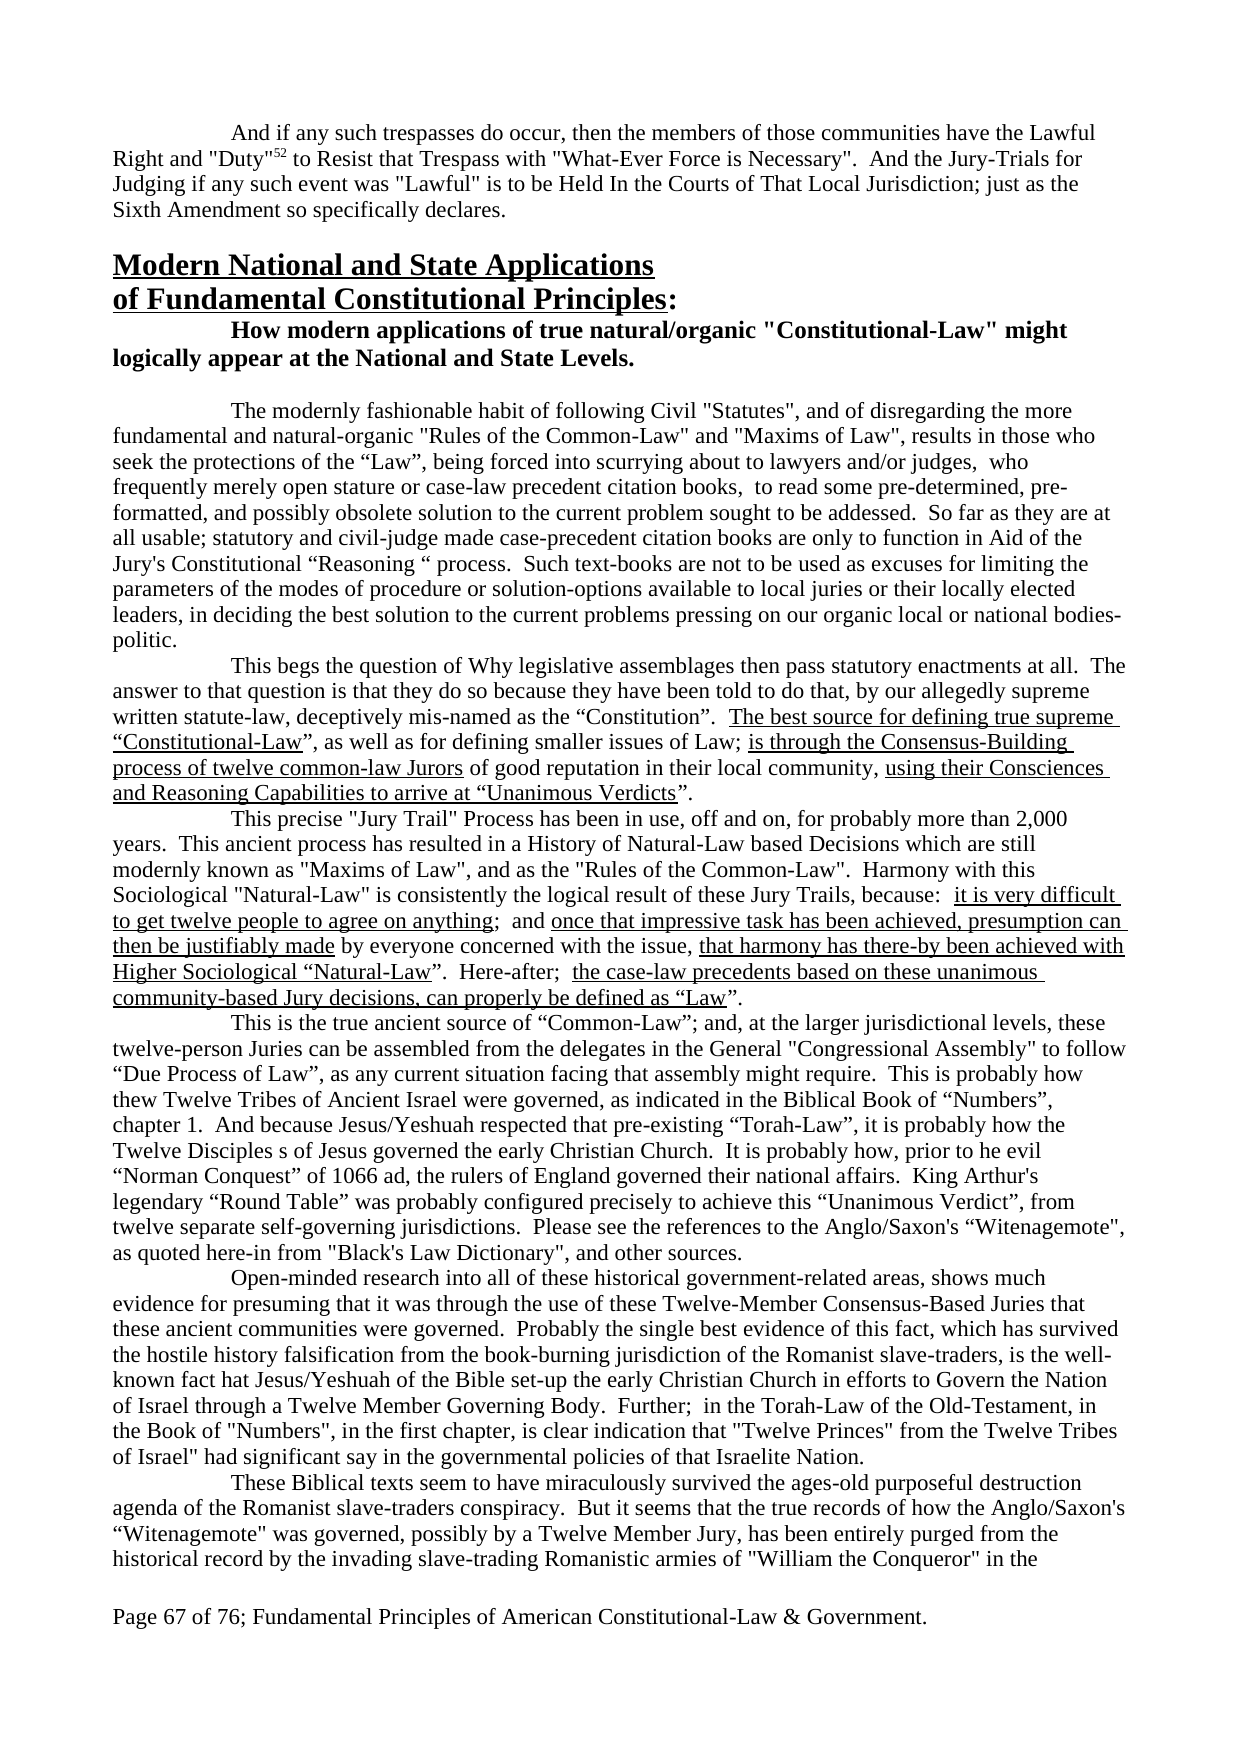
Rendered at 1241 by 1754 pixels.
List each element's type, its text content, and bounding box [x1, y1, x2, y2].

text Open-minded research into all of these historical government-related areas, shows much evidence for presuming that it was through the use of these Twelve-Member Consensus-Based Juries that these ancient communities were governed. Probably the single best evidence of this fact, which has survived the hostile history falsification from the book-burning jurisdiction of the Romanist slave-traders, is the well-known fact hat Jesus/Yeshuah of the Bible set-up the early Christian Church in efforts to Govern the Nation of Israel through a Twelve Member Governing Body. Further; in the Torah-Law of the Old-Testament, in the Book of "Numbers", in the first chapter, is clear indication that "Twelve Princes" from the Twelve Tribes of Israel" had significant say in the governmental policies of that Israelite Nation. [112, 1265, 1128, 1469]
text These Biblical texts seem to have miraculously survived the ages-old purposeful destruction agenda of the Romanist slave-traders conspiracy. But it seems that the true records of how the Anglo/Saxon's “Witenagemote" was governed, possibly by a Twelve Member Jury, has been entirely purged from the historical record by the invading slave-trading Romanistic armies of "William the Conqueror" in the [112, 1469, 1128, 1571]
text The modernly fashionable habit of following Civil "Statutes", and of disregarding the more fundamental and natural-organic "Rules of the Common-Law" and "Maxims of Law", results in those who seek the protections of the “Law”, being forced into scurrying about to lawyers and/or judges, who frequently merely open stature or case-law precedent citation books, to read some pre-determined, pre-formatted, and possibly obsolete solution to the current problem sought to be addessed. So far as they are at all usable; statutory and civil-judge made case-precedent citation books are only to function in Aid of the Jury's Constitutional “Reasoning “ process. Such text-books are not to be used as excuses for limiting the parameters of the modes of procedure or solution-options available to local juries or their locally elected leaders, in deciding the best solution to the current problems pressing on our organic local or national bodies-politic. [112, 397, 1128, 653]
text This is the true ancient source of “Common-Law”; and, at the larger jurisdictional levels, these twelve-person Juries can be assembled from the delegates in the General "Congressional Assembly" to follow “Due Process of Law”, as any current situation facing that assembly might require. This is probably how thew Twelve Tribes of Ancient Israel were governed, as indicated in the Biblical Book of “Numbers”, chapter 1. And because Jesus/Yeshuah respected that pre-existing “Torah-Law”, it is probably how the Twelve Disciples s of Jesus governed the early Christian Church. It is probably how, prior to he evil “Norman Conquest” of 1066 ad, the rulers of England governed their national affairs. King Arthur's legendary “Round Table” was probably configured precisely to achieve this “Unanimous Verdict”, from twelve separate self-governing jurisdictions. Please see the references to the Anglo/Saxon's “Witenagemote", as quoted here-in from "Black's Law Dictionary", and other sources. [112, 1010, 1128, 1265]
text This precise "Jury Trail" Process has been in use, off and on, for probably more than 2,000 years. This ancient process has resulted in a History of Natural-Law based Decisions which are still modernly known as "Maxims of Law", and as the "Rules of the Common-Law". Harmony with this Sociological "Natural-Law" is consistently the logical result of these Jury Trails, because: it is very difficult to get twelve people to agree on anything; and once that impressive task has been achieved, presumption can then be justifiably made by everyone concerned with the issue, that harmony has there-by been achieved with Higher Sociological “Natural-Law”. Here-after; the case-law precedents based on these unanimous community-based Jury decisions, can properly be defined as “Law”. [112, 806, 1128, 1010]
text And if any such trespasses do occur, then the members of those communities have the Lawful Right and "Duty" to Resist that Trespass with "What-Ever Force is Necessary". And the Jury-Trials for Judging if any such event was "Lawful" is to be Held In the Courts of That Local Jurisdiction; just as the Sixth Amendment so specifically declares. [112, 120, 1128, 222]
text How modern applications of true natural/organic "Constitutional-Law" might logically appear at the National and State Levels. [112, 317, 1128, 372]
text of Fundamental Constitutional Principles: [112, 282, 1128, 317]
text Modern National and State Applications [112, 248, 1128, 282]
text This begs the question of Why legislative assemblages then pass statutory enactments at all. The answer to that question is that they do so because they have been told to do that, by our allegedly supreme written statute-law, deceptively mis-named as the “Constitution”. The best source for defining true supreme “Constitutional-Law”, as well as for defining smaller issues of Law; is through the Consensus-Building process of twelve common-law Jurors of good reputation in their local community, using their Consciences and Reasoning Capabilities to arrive at “Unanimous Verdicts”. [112, 653, 1128, 806]
